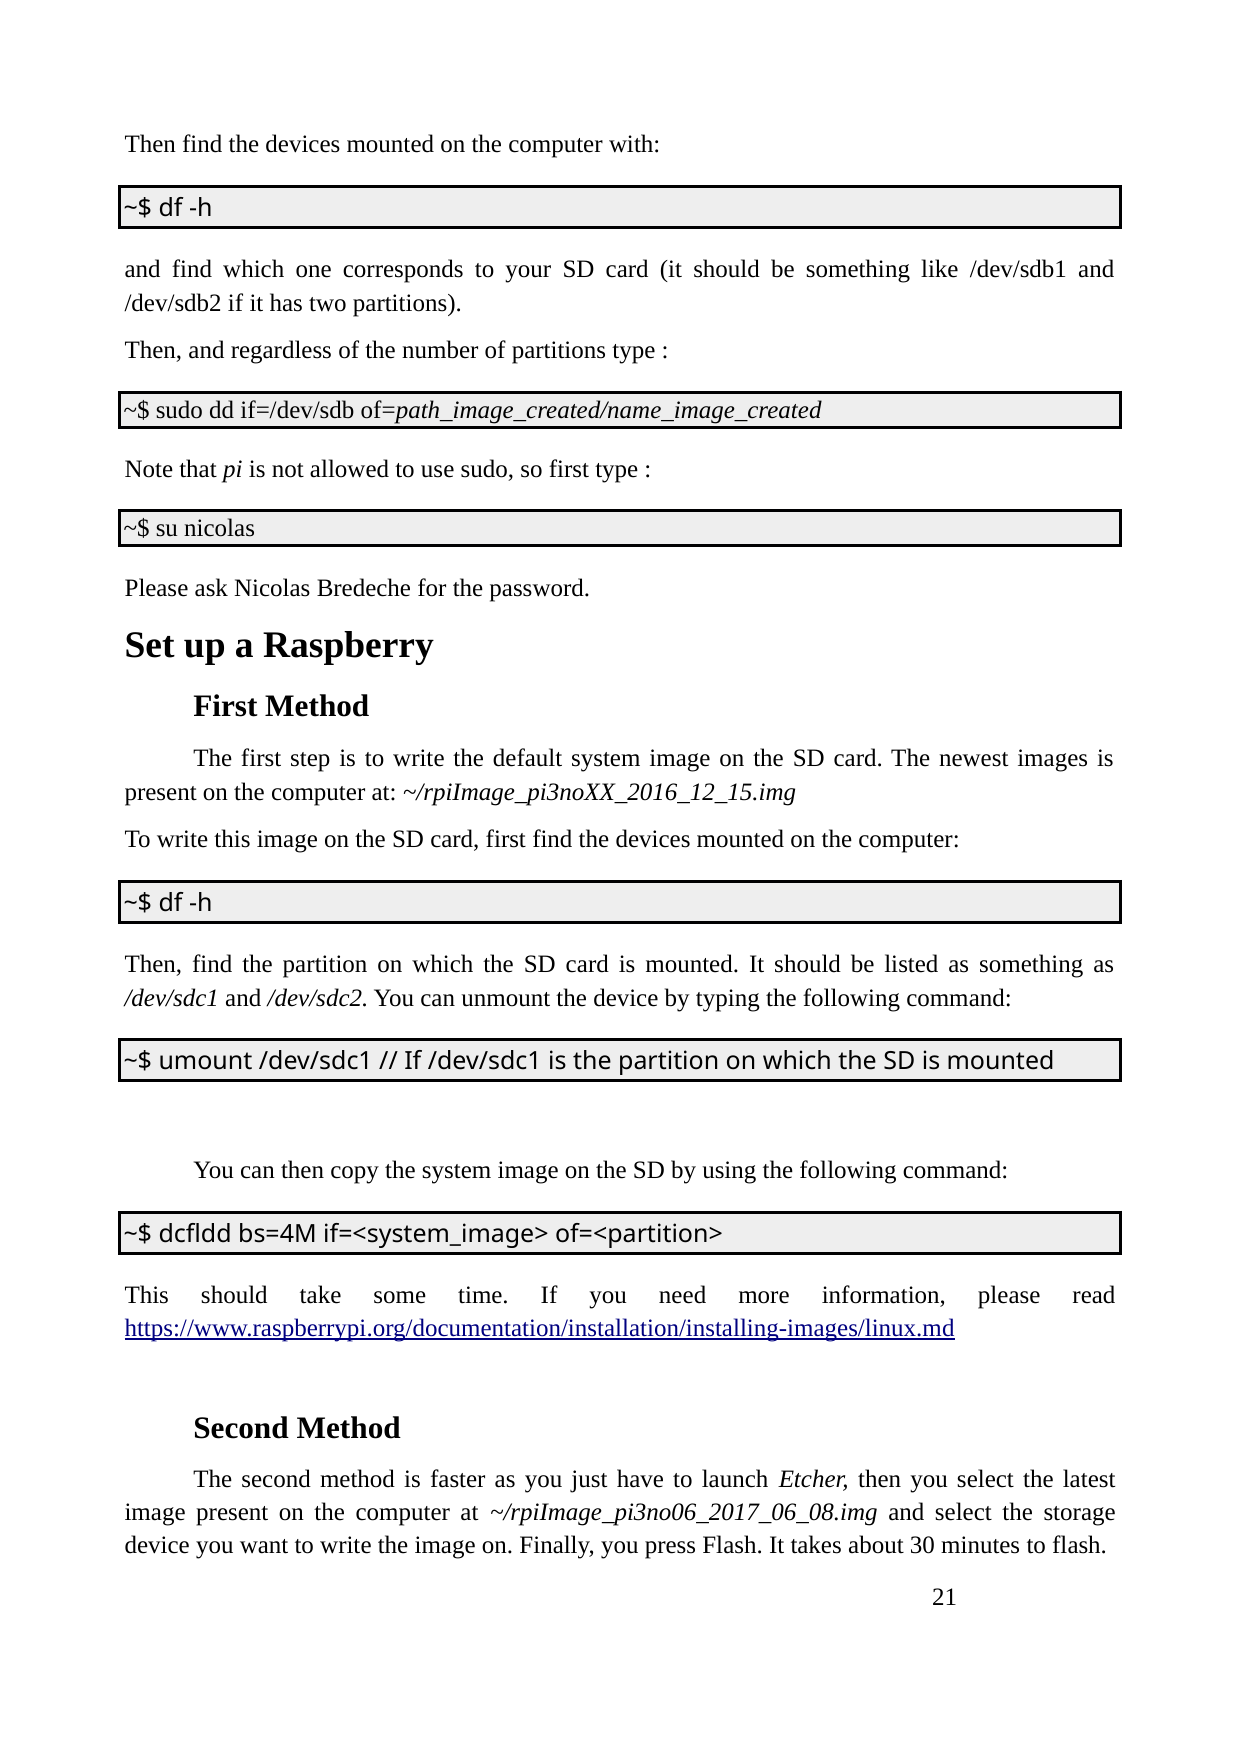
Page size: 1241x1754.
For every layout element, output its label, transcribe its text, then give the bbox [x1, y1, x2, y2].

text You can then copy the system image on the SD by using the following command: [118, 1150, 1122, 1190]
text First Method [118, 682, 1122, 723]
text Then, and regardless of the number of partitions type : [118, 330, 1122, 371]
text ~$ umount /dev/sdc1 // If /dev/sdc1 is the partition on which the SD is mounted [121, 1041, 1119, 1079]
text This should take some time. If you need more information, please read https://www.raspberrypi.org/documentation/installation/installing-images/linux.md [118, 1275, 1122, 1342]
text and find which one corresponds to your SD card (it should be something like /dev/sdb1 and /dev/sdb2 if it has two partitions). [118, 249, 1122, 316]
text Note that pi is not allowed to use sudo, so first type : [118, 449, 1122, 489]
text To write this image on the SD card, first find the devices mounted on the computer: [118, 819, 1122, 859]
text Please ask Nicolas Bredeche for the password. [118, 567, 1122, 601]
text ~$ dcfldd bs=4M if=<system_image> of=<partition> [121, 1214, 1119, 1252]
text ~$ df -h [121, 883, 1119, 921]
text Then find the devices mounted on the computer with: [118, 124, 1122, 164]
text ~$ df -h [121, 188, 1119, 226]
text ~$ sudo dd if=/dev/sdb of=path_image_created/name_image_created [121, 394, 1119, 426]
text ~$ su nicolas [121, 512, 1119, 544]
text The first step is to write the default system image on the SD card. The newest images is present on the computer at: ~/rpiImage_pi3noXX_2016_12_15.img [118, 738, 1122, 806]
text Then, find the partition on which the SD card is mounted. It should be listed as something as /dev/sdc1 and /dev/sdc2. You can unmount the device by typing the following command: [118, 944, 1122, 1018]
text Second Method [118, 1404, 1122, 1445]
text The second method is faster as you just have to launch Etcher, then you select the latest image present on the computer at ~/rpiImage_pi3no06_2017_06_08.img and select the storage device you want to write the image on. Finally, you press Flash. It takes about 30 minutes to flash. [118, 1459, 1122, 1565]
text Set up a Raspberry [118, 618, 1122, 666]
